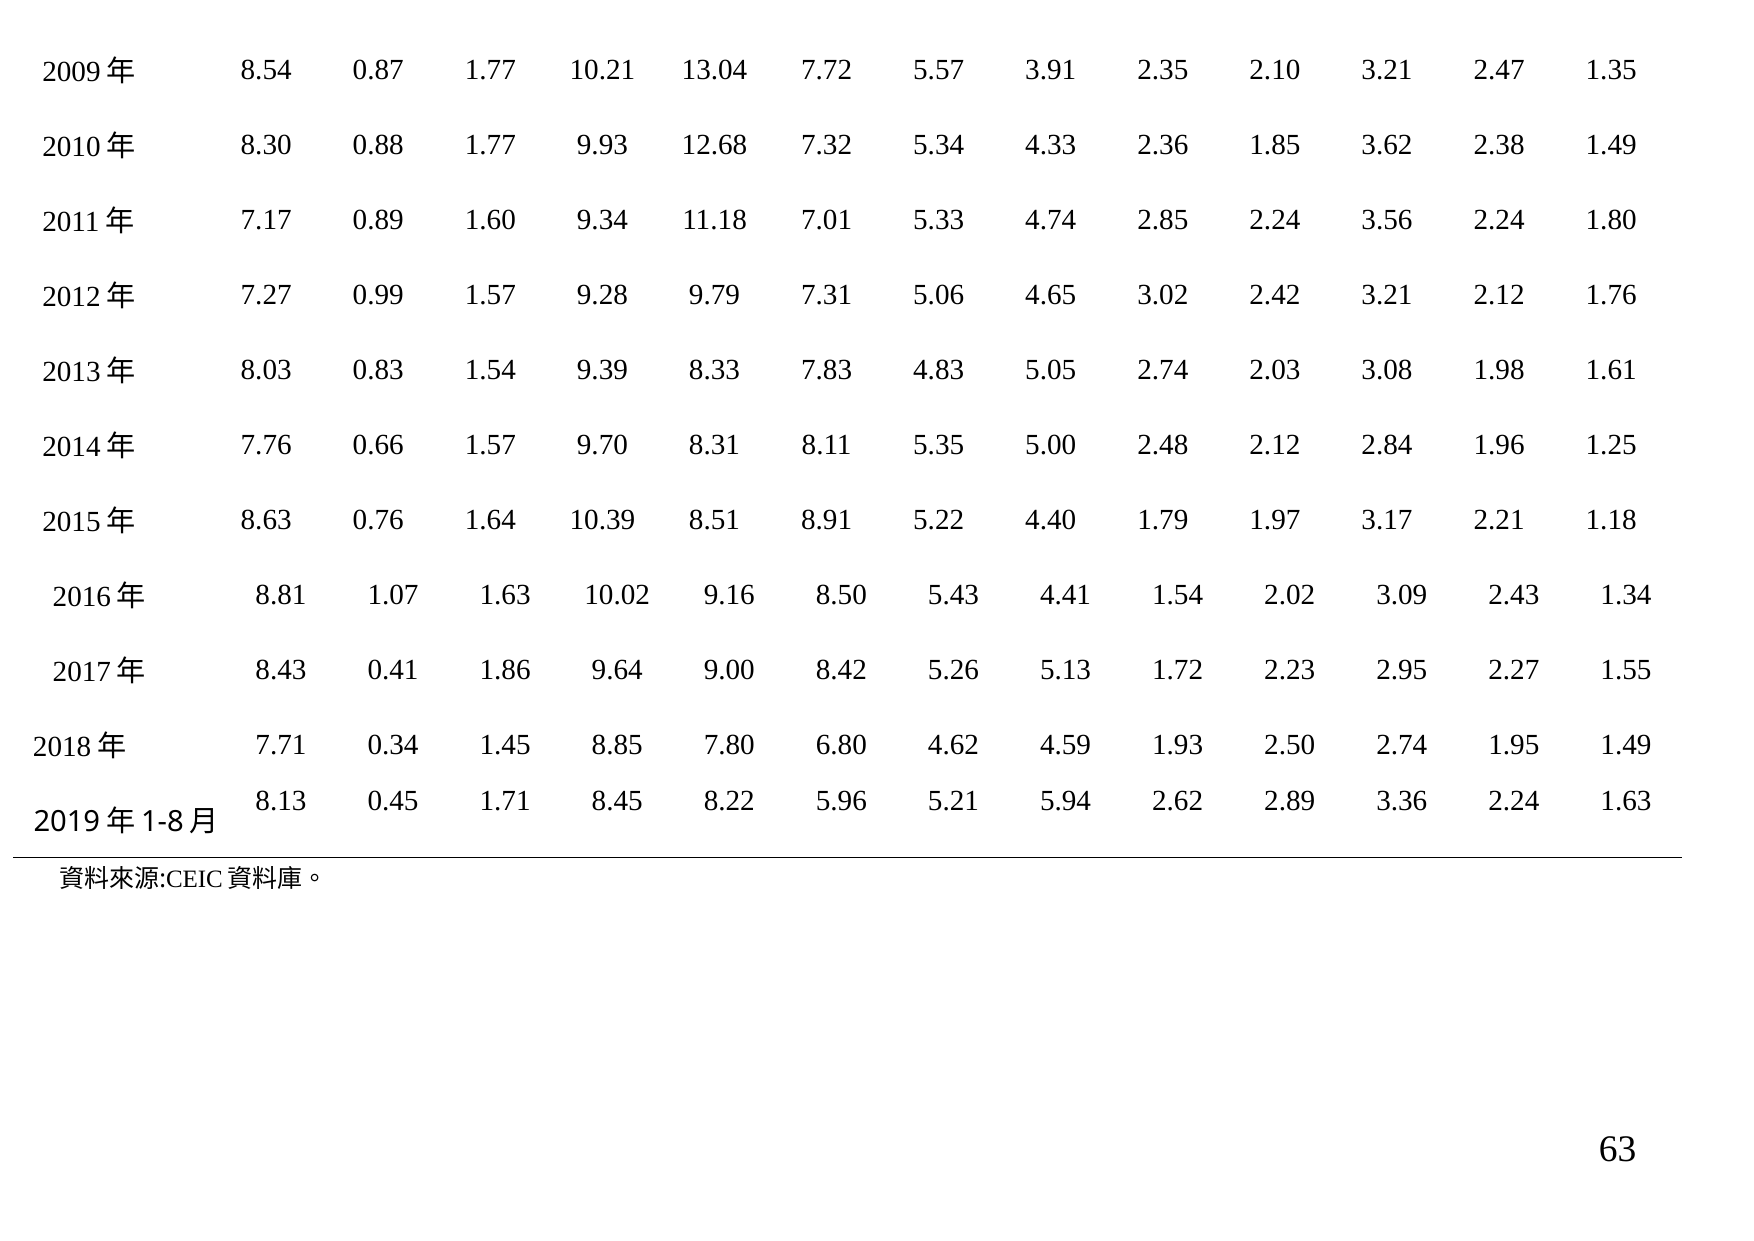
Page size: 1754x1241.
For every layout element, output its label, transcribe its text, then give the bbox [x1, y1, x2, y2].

table_cell 2011年 [13, 182, 210, 257]
table_cell 8.50 [785, 557, 897, 632]
table_cell 1.96 [1443, 407, 1555, 482]
table_cell 9.64 [561, 632, 673, 707]
table_cell 5.21 [897, 782, 1009, 857]
table_cell 0.45 [337, 782, 449, 857]
table_cell 1.57 [434, 257, 546, 332]
table_cell 9.16 [673, 557, 785, 632]
table_cell 2.89 [1234, 782, 1346, 857]
table_cell 2012年 [13, 257, 210, 332]
table_cell 2.24 [1219, 182, 1331, 257]
table_cell 2.48 [1107, 407, 1219, 482]
table_cell 3.02 [1107, 257, 1219, 332]
table_cell 8.42 [785, 632, 897, 707]
table_cell 7.27 [210, 257, 322, 332]
table_cell 2.74 [1107, 332, 1219, 407]
table_cell 5.26 [897, 632, 1009, 707]
table_cell 2.35 [1107, 32, 1219, 107]
table_cell 5.94 [1009, 782, 1121, 857]
table_cell 5.06 [883, 257, 994, 332]
table_cell 0.76 [322, 482, 434, 557]
table_cell 3.56 [1331, 182, 1443, 257]
table_cell 7.01 [770, 182, 882, 257]
table_cell 4.74 [995, 182, 1107, 257]
table_cell 12.68 [658, 107, 770, 182]
table_cell 3.91 [995, 32, 1107, 107]
table_cell 1.55 [1570, 632, 1682, 707]
table_cell 8.22 [673, 782, 785, 857]
table_cell 1.54 [1121, 557, 1233, 632]
table_cell 8.54 [210, 32, 322, 107]
table_cell 5.13 [1009, 632, 1121, 707]
table_cell 2.85 [1107, 182, 1219, 257]
table_cell 7.32 [770, 107, 882, 182]
table_cell 1.49 [1570, 707, 1682, 782]
table_cell 0.34 [337, 707, 449, 782]
table_cell 2.62 [1121, 782, 1233, 857]
table_cell 2019年1-8月 [13, 782, 225, 857]
table_cell 8.81 [225, 557, 337, 632]
table_cell 1.86 [449, 632, 561, 707]
table_cell 1.79 [1107, 482, 1219, 557]
table_cell 9.28 [546, 257, 658, 332]
table_cell 2.38 [1443, 107, 1555, 182]
table_cell 2018年 [13, 707, 225, 782]
table_cell 2013年 [13, 332, 210, 407]
table_cell 2.42 [1219, 257, 1331, 332]
table_cell 8.13 [225, 782, 337, 857]
table_cell 2017年 [13, 632, 225, 707]
table_cell [1667, 407, 1682, 482]
table_cell 2015年 [13, 482, 210, 557]
table_cell 7.71 [225, 707, 337, 782]
table_cell 7.80 [673, 707, 785, 782]
table_cell 1.63 [1570, 782, 1682, 857]
table_cell 8.31 [658, 407, 770, 482]
table_cell 4.83 [883, 332, 994, 407]
table_cell 2.12 [1443, 257, 1555, 332]
table_cell 0.87 [322, 32, 434, 107]
table_cell 8.85 [561, 707, 673, 782]
table_cell 1.07 [337, 557, 449, 632]
table_cell 0.88 [322, 107, 434, 182]
table_cell 1.77 [434, 107, 546, 182]
table_cell 2.03 [1219, 332, 1331, 407]
table_cell [1667, 182, 1682, 257]
table_cell 0.99 [322, 257, 434, 332]
table_cell 2.27 [1458, 632, 1570, 707]
table_cell 1.80 [1555, 182, 1667, 257]
table_cell 1.35 [1555, 32, 1667, 107]
table_cell 1.61 [1555, 332, 1667, 407]
table_cell 2014年 [13, 407, 210, 482]
table_cell 1.18 [1555, 482, 1667, 557]
table_cell 1.34 [1570, 557, 1682, 632]
table_cell 2.43 [1458, 557, 1570, 632]
table_cell [1667, 257, 1682, 332]
table_cell 1.54 [434, 332, 546, 407]
table_cell 2.84 [1331, 407, 1443, 482]
table_cell 4.33 [995, 107, 1107, 182]
text 資料來源:CEIC資料庫。 [59, 858, 1636, 895]
table_cell 8.43 [225, 632, 337, 707]
table_cell 1.63 [449, 557, 561, 632]
table_cell 8.63 [210, 482, 322, 557]
table_cell 2.23 [1234, 632, 1346, 707]
table_cell 10.39 [546, 482, 658, 557]
table_cell 5.96 [785, 782, 897, 857]
table_cell 8.91 [770, 482, 882, 557]
table_cell 9.00 [673, 632, 785, 707]
table_cell 7.83 [770, 332, 882, 407]
table_cell 2.10 [1219, 32, 1331, 107]
table_cell 6.80 [785, 707, 897, 782]
table_cell 5.22 [883, 482, 994, 557]
table_cell 1.49 [1555, 107, 1667, 182]
table_cell 1.57 [434, 407, 546, 482]
table_cell 2.36 [1107, 107, 1219, 182]
table_cell 2.50 [1234, 707, 1346, 782]
table_cell 3.17 [1331, 482, 1443, 557]
table_cell 7.31 [770, 257, 882, 332]
table_cell 8.51 [658, 482, 770, 557]
table_cell 2009年 [13, 32, 210, 107]
table_cell 3.21 [1331, 257, 1443, 332]
table_cell 4.41 [1009, 557, 1121, 632]
table_cell 0.41 [337, 632, 449, 707]
table_cell 9.39 [546, 332, 658, 407]
table_cell [1667, 332, 1682, 407]
table_cell 3.36 [1346, 782, 1458, 857]
table_cell 1.76 [1555, 257, 1667, 332]
table_cell 5.35 [883, 407, 994, 482]
table_cell 7.17 [210, 182, 322, 257]
table_cell 8.03 [210, 332, 322, 407]
table_cell 2.24 [1458, 782, 1570, 857]
table_cell 8.33 [658, 332, 770, 407]
table_cell 1.72 [1121, 632, 1233, 707]
table_cell 5.43 [897, 557, 1009, 632]
table_cell 1.93 [1121, 707, 1233, 782]
table_cell 1.71 [449, 782, 561, 857]
table_cell 8.30 [210, 107, 322, 182]
table_cell [1667, 482, 1682, 557]
table_cell 0.66 [322, 407, 434, 482]
table_cell 2.24 [1443, 182, 1555, 257]
table_cell 1.64 [434, 482, 546, 557]
table_cell [1667, 107, 1682, 182]
table_cell 2.95 [1346, 632, 1458, 707]
table_cell 1.77 [434, 32, 546, 107]
table_cell 2.21 [1443, 482, 1555, 557]
table_cell 0.83 [322, 332, 434, 407]
table_cell 2.74 [1346, 707, 1458, 782]
table_cell 1.97 [1219, 482, 1331, 557]
table_cell 4.59 [1009, 707, 1121, 782]
table_cell 8.45 [561, 782, 673, 857]
table_cell 5.57 [883, 32, 994, 107]
table_cell 1.60 [434, 182, 546, 257]
table_cell 11.18 [658, 182, 770, 257]
table_cell 5.33 [883, 182, 994, 257]
table_cell 3.62 [1331, 107, 1443, 182]
table_cell 4.65 [995, 257, 1107, 332]
table_cell 9.93 [546, 107, 658, 182]
table_cell 13.04 [658, 32, 770, 107]
table_cell 4.40 [995, 482, 1107, 557]
table_cell 2016年 [13, 557, 225, 632]
table_cell 2.12 [1219, 407, 1331, 482]
table_cell 9.79 [658, 257, 770, 332]
table_cell 10.02 [561, 557, 673, 632]
table_cell 3.08 [1331, 332, 1443, 407]
table_cell 9.70 [546, 407, 658, 482]
table_cell 3.09 [1346, 557, 1458, 632]
table_cell 5.34 [883, 107, 994, 182]
table_cell 5.00 [995, 407, 1107, 482]
table_cell 4.62 [897, 707, 1009, 782]
table_cell 1.98 [1443, 332, 1555, 407]
table_cell 10.21 [546, 32, 658, 107]
table_cell 3.21 [1331, 32, 1443, 107]
table_cell 1.45 [449, 707, 561, 782]
table_cell 9.34 [546, 182, 658, 257]
table_cell 7.76 [210, 407, 322, 482]
table_cell 2.47 [1443, 32, 1555, 107]
table_cell 1.95 [1458, 707, 1570, 782]
table_cell 2.02 [1234, 557, 1346, 632]
table_cell 0.89 [322, 182, 434, 257]
table_cell 2010年 [13, 107, 210, 182]
table_cell 8.11 [770, 407, 882, 482]
table_cell 5.05 [995, 332, 1107, 407]
table_cell [1667, 32, 1682, 107]
table_cell 1.85 [1219, 107, 1331, 182]
table_cell 1.25 [1555, 407, 1667, 482]
table_cell 7.72 [770, 32, 882, 107]
